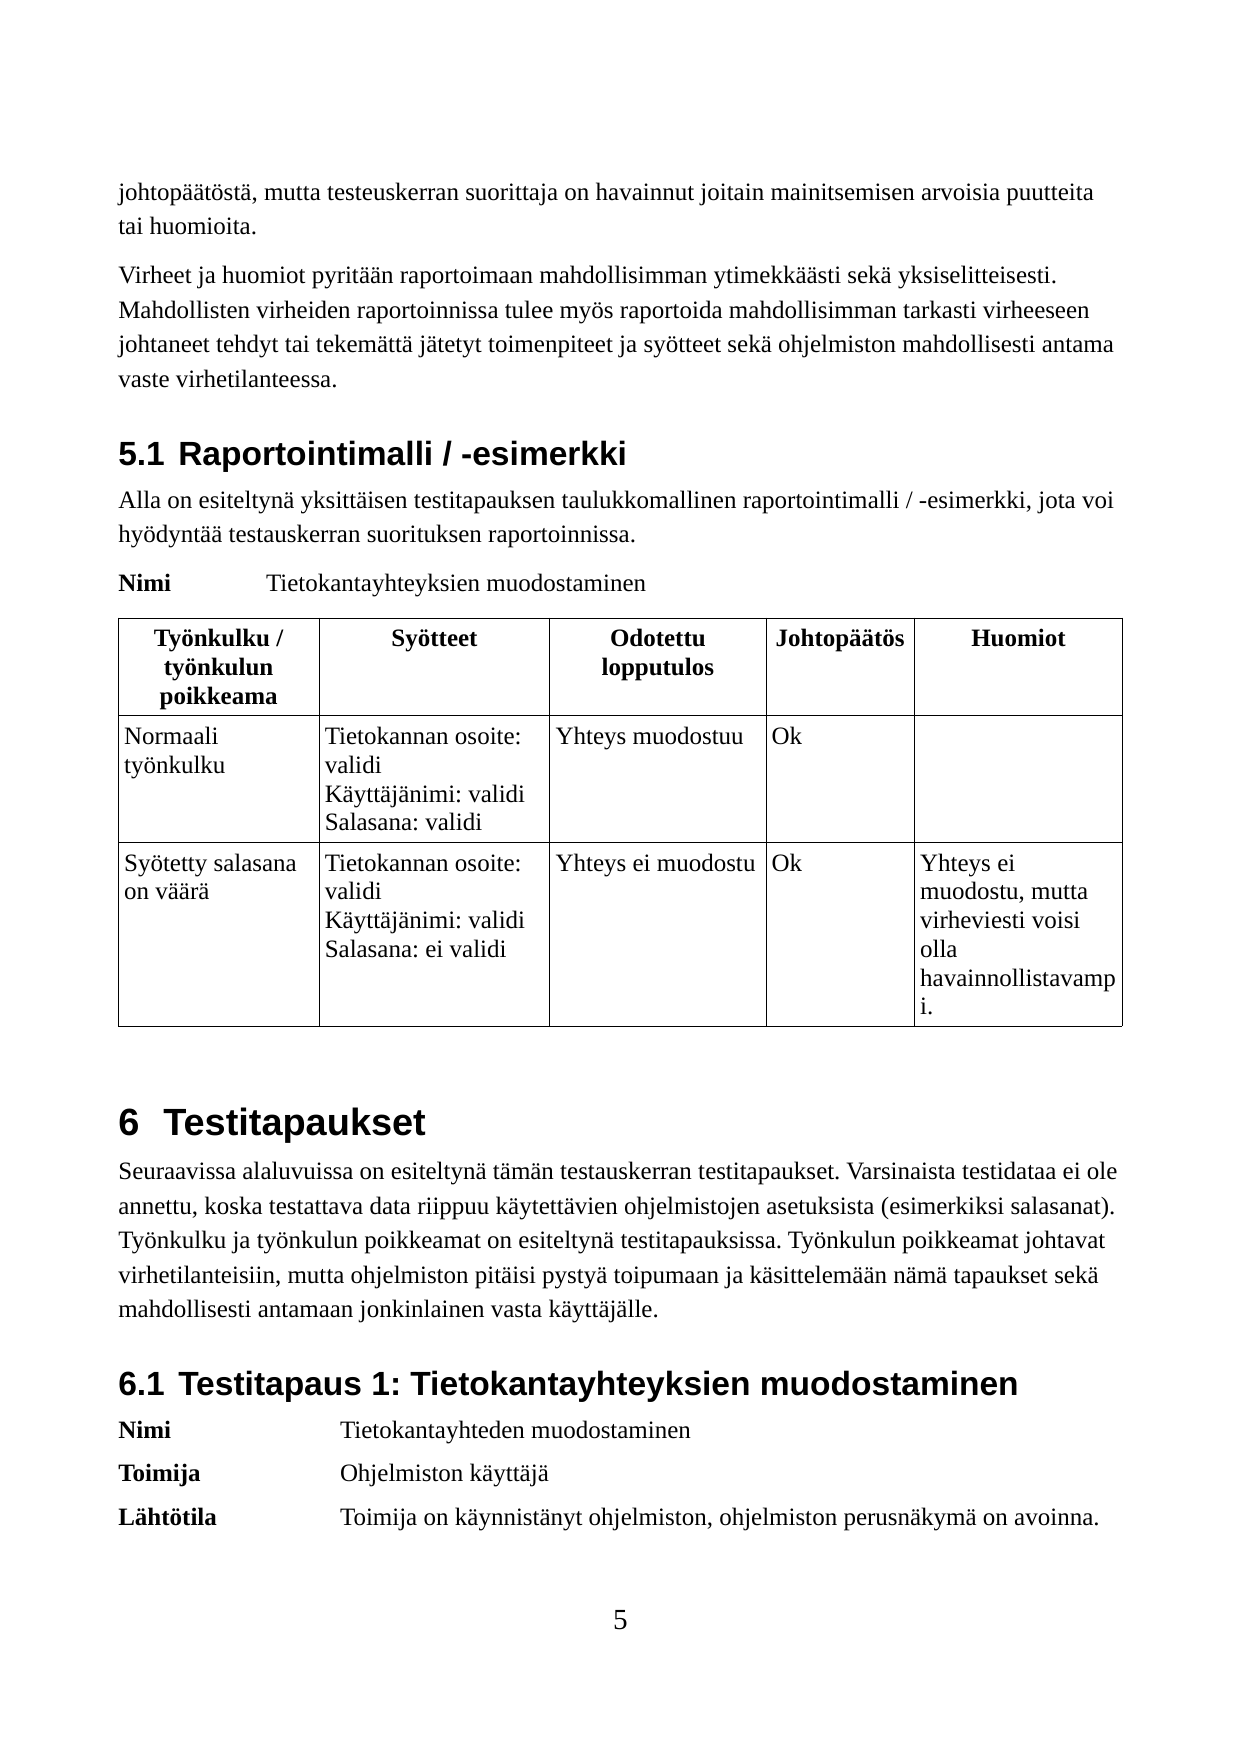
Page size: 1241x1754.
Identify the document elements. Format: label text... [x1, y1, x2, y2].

table_header Työnkulku / työnkulun poikkeama [119, 619, 319, 715]
table_cell Ok [767, 843, 914, 1026]
table_header Huomiot [915, 619, 1122, 715]
table_cell Syötetty salasana on väärä [119, 843, 319, 1026]
table_cell Normaali työnkulku [119, 716, 319, 842]
table_header Odotettu lopputulos [550, 619, 766, 715]
table_header Syötteet [320, 619, 549, 715]
text Lähtötila Toimija on käynnistänyt ohjelmiston, ohjelmiston perusnäkymä on avoinna. [118, 1502, 1122, 1531]
subtitle Testitapaus 1: Tietokantayhteyksien muodostaminen [118, 1364, 1122, 1403]
text Virheet ja huomiot pyritään raportoimaan mahdollisimman ytimekkäästi sekä yksiselitteisesti. Mahdollisten virheiden raportoinnissa tulee myös raportoida mahdollisimman tarkasti virheeseen johtaneet tehdyt tai tekemättä jätetyt toimenpiteet ja syötteet sekä ohjelmiston mahdollisesti antama vaste virhetilanteessa. [118, 260, 1122, 393]
text Nimi Tietokantayhteden muodostaminen [118, 1415, 1122, 1444]
table_cell Yhteys ei muodostu, mutta virheviesti voisi olla havainnollistavampi. [915, 843, 1122, 1026]
table_cell Tietokannan osoite: validi Käyttäjänimi: validi Salasana: validi [320, 716, 549, 842]
table_cell Ok [767, 716, 914, 842]
subtitle Testitapaukset [118, 1100, 1122, 1144]
table_cell Yhteys muodostuu [550, 716, 766, 842]
text Alla on esiteltynä yksittäisen testitapauksen taulukkomallinen raportointimalli / -esimerkki, jota voi hyödyntää testauskerran suorituksen raportoinnissa. [118, 485, 1122, 548]
subtitle Raportointimalli / -esimerkki [118, 434, 1122, 472]
text Toimija Ohjelmiston käyttäjä [118, 1458, 1122, 1487]
text johtopäätöstä, mutta testeuskerran suorittaja on havainnut joitain mainitsemisen arvoisia puutteita tai huomioita. [118, 177, 1122, 240]
table_cell [915, 716, 1122, 842]
text Seuraavissa alaluvuissa on esiteltynä tämän testauskerran testitapaukset. Varsinaista testidataa ei ole annettu, koska testattava data riippuu käytettävien ohjelmistojen asetuksista (esimerkiksi salasanat). Työnkulku ja työnkulun poikkeamat on esiteltynä testitapauksissa. Työnkulun poikkeamat johtavat virhetilanteisiin, mutta ohjelmiston pitäisi pystyä toipumaan ja käsittelemään nämä tapaukset sekä mahdollisesti antamaan jonkinlainen vasta käyttäjälle. [118, 1156, 1122, 1323]
table_header Johtopäätös [767, 619, 914, 715]
text Nimi Tietokantayhteyksien muodostaminen [118, 568, 1122, 597]
table_cell Tietokannan osoite: validi Käyttäjänimi: validi Salasana: ei validi [320, 843, 549, 1026]
table_cell Yhteys ei muodostu [550, 843, 766, 1026]
